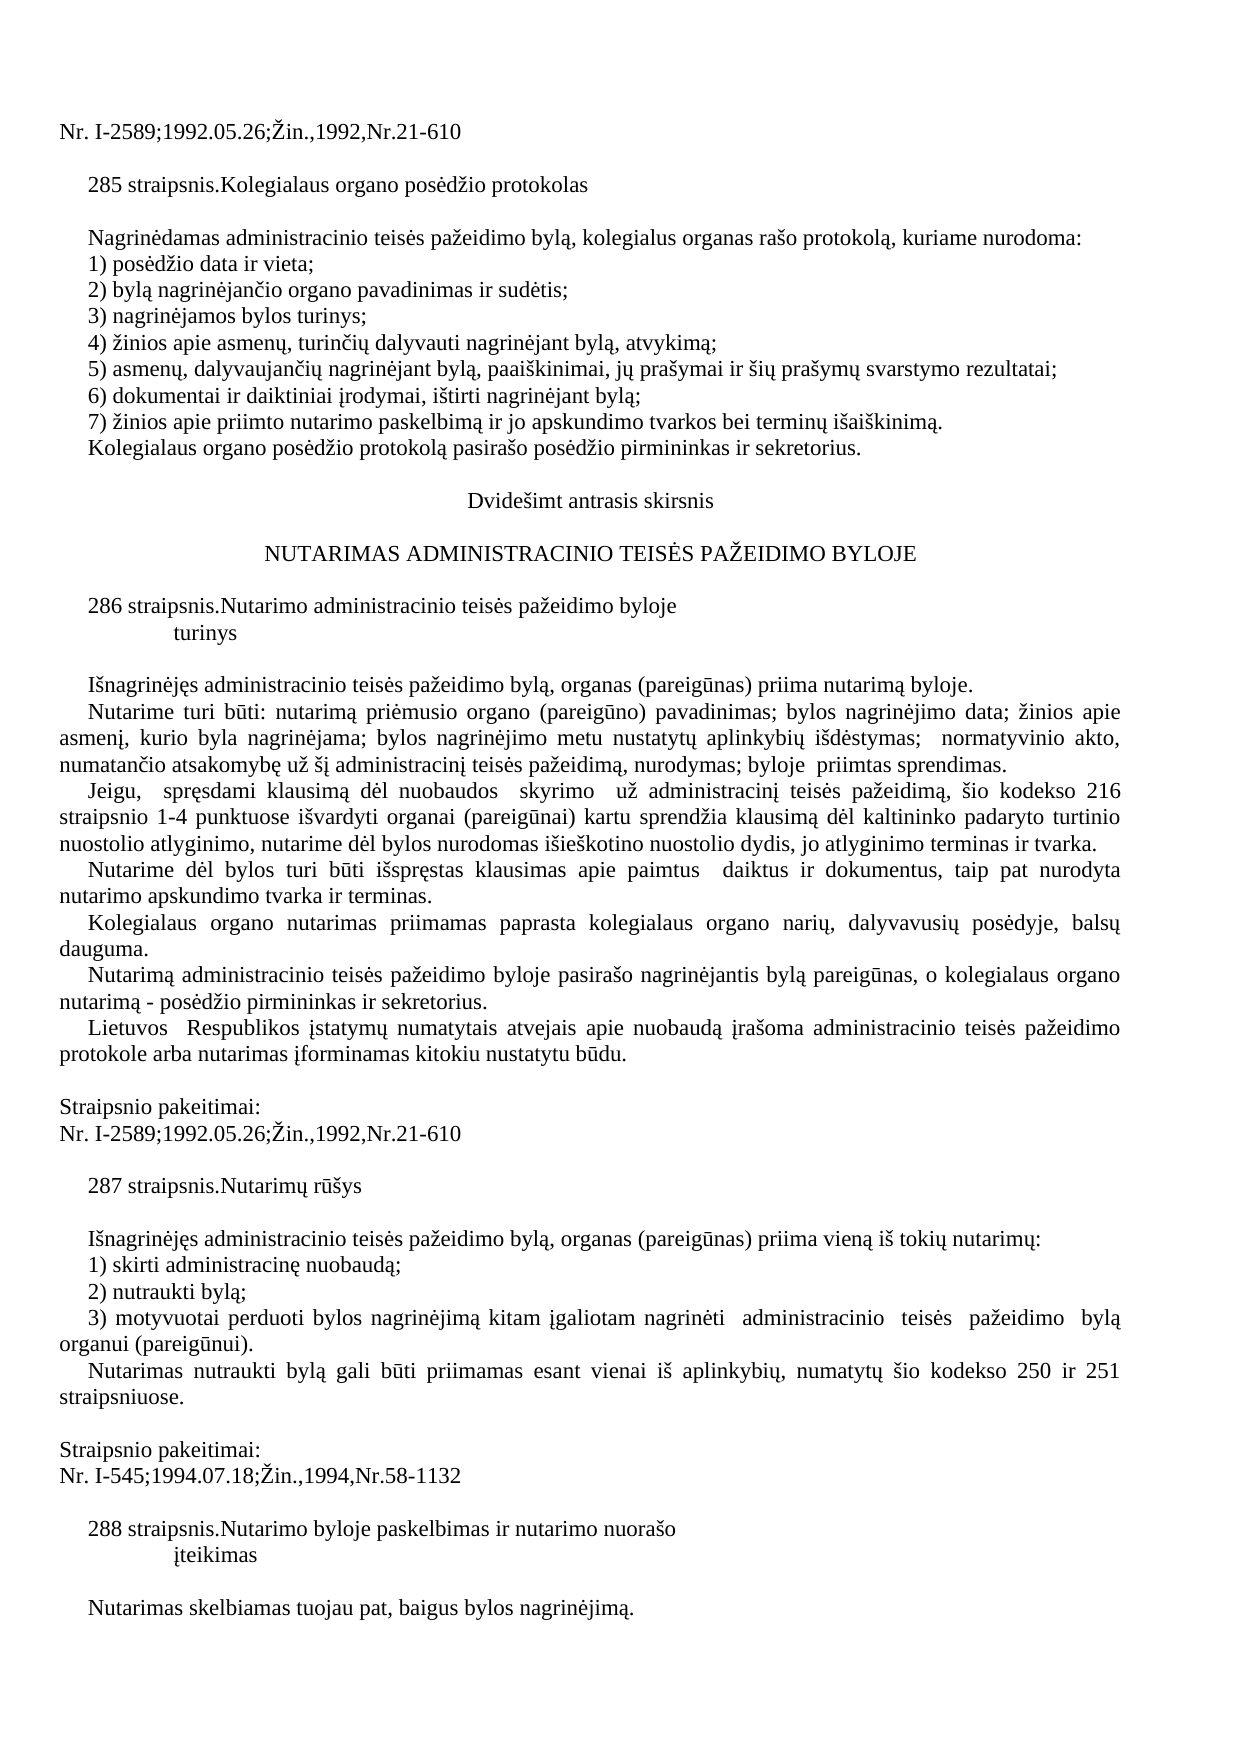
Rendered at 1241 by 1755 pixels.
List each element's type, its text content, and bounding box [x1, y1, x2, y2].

text NUTARIMAS ADMINISTRACINIO TEISĖS PAŽEIDIMO BYLOJE [59, 540, 1122, 566]
text 7) žinios apie priimto nutarimo paskelbimą ir jo apskundimo tvarkos bei terminų išaiškinimą. [59, 408, 1122, 434]
text Lietuvos Respublikos įstatymų numatytais atvejais apie nuobaudą įrašoma administracinio teisės pažeidimo protokole arba nutarimas įforminamas kitokiu nustatytu būdu. [59, 1014, 1122, 1067]
text Nutarimas nutraukti bylą gali būti priimamas esant vienai iš aplinkybių, numatytų šio kodekso 250 ir 251 straipsniuose. [59, 1357, 1122, 1409]
text 286 straipsnis.Nutarimo administracinio teisės pažeidimo byloje [59, 592, 1122, 619]
text Nr. I-545;1994.07.18;Žin.,1994,Nr.58-1132 [59, 1462, 1122, 1488]
text Nr. I-2589;1992.05.26;Žin.,1992,Nr.21-610 [59, 1119, 1122, 1146]
text Kolegialaus organo nutarimas priimamas paprasta kolegialaus organo narių, dalyvavusių posėdyje, balsų dauguma. [59, 909, 1122, 961]
text įteikimas [59, 1541, 1122, 1568]
text 6) dokumentai ir daiktiniai įrodymai, ištirti nagrinėjant bylą; [59, 382, 1122, 408]
text Išnagrinėjęs administracinio teisės pažeidimo bylą, organas (pareigūnas) priima vieną iš tokių nutarimų: [59, 1225, 1122, 1251]
text 2) bylą nagrinėjančio organo pavadinimas ir sudėtis; [59, 276, 1122, 303]
text Nutarimas skelbiamas tuojau pat, baigus bylos nagrinėjimą. [59, 1594, 1122, 1620]
text 3) nagrinėjamos bylos turinys; [59, 303, 1122, 329]
text turinys [59, 619, 1122, 645]
text 287 straipsnis.Nutarimų rūšys [59, 1172, 1122, 1199]
text 1) skirti administracinę nuobaudą; [59, 1251, 1122, 1278]
text 2) nutraukti bylą; [59, 1278, 1122, 1304]
text Straipsnio pakeitimai: [59, 1093, 1122, 1119]
text Nutarime turi būti: nutarimą priėmusio organo (pareigūno) pavadinimas; bylos nagrinėjimo data; žinios apie asmenį, kurio byla nagrinėjama; bylos nagrinėjimo metu nustatytų aplinkybių išdėstymas; normatyvinio akto, numatančio atsakomybę už šį administracinį teisės pažeidimą, nurodymas; byloje priimtas sprendimas. [59, 698, 1122, 777]
text Nutarime dėl bylos turi būti išspręstas klausimas apie paimtus daiktus ir dokumentus, taip pat nurodyta nutarimo apskundimo tvarka ir terminas. [59, 856, 1122, 909]
text Kolegialaus organo posėdžio protokolą pasirašo posėdžio pirmininkas ir sekretorius. [59, 434, 1122, 461]
text 288 straipsnis.Nutarimo byloje paskelbimas ir nutarimo nuorašo [59, 1515, 1122, 1541]
text Jeigu, spręsdami klausimą dėl nuobaudos skyrimo už administracinį teisės pažeidimą, šio kodekso 216 straipsnio 1-4 punktuose išvardyti organai (pareigūnai) kartu sprendžia klausimą dėl kaltininko padaryto turtinio nuostolio atlyginimo, nutarime dėl bylos nurodomas išieškotino nuostolio dydis, jo atlyginimo terminas ir tvarka. [59, 777, 1122, 856]
text Nagrinėdamas administracinio teisės pažeidimo bylą, kolegialus organas rašo protokolą, kuriame nurodoma: [59, 223, 1122, 250]
text Nutarimą administracinio teisės pažeidimo byloje pasirašo nagrinėjantis bylą pareigūnas, o kolegialaus organo nutarimą - posėdžio pirmininkas ir sekretorius. [59, 961, 1122, 1014]
text Dvidešimt antrasis skirsnis [59, 487, 1122, 513]
text 4) žinios apie asmenų, turinčių dalyvauti nagrinėjant bylą, atvykimą; [59, 329, 1122, 355]
text Straipsnio pakeitimai: [59, 1436, 1122, 1462]
text 285 straipsnis.Kolegialaus organo posėdžio protokolas [59, 171, 1122, 197]
text 1) posėdžio data ir vieta; [59, 250, 1122, 276]
text 3) motyvuotai perduoti bylos nagrinėjimą kitam įgaliotam nagrinėti administracinio teisės pažeidimo bylą organui (pareigūnui). [59, 1304, 1122, 1357]
text Išnagrinėjęs administracinio teisės pažeidimo bylą, organas (pareigūnas) priima nutarimą byloje. [59, 672, 1122, 698]
text Nr. I-2589;1992.05.26;Žin.,1992,Nr.21-610 [59, 118, 1122, 144]
text 5) asmenų, dalyvaujančių nagrinėjant bylą, paaiškinimai, jų prašymai ir šių prašymų svarstymo rezultatai; [59, 355, 1122, 382]
